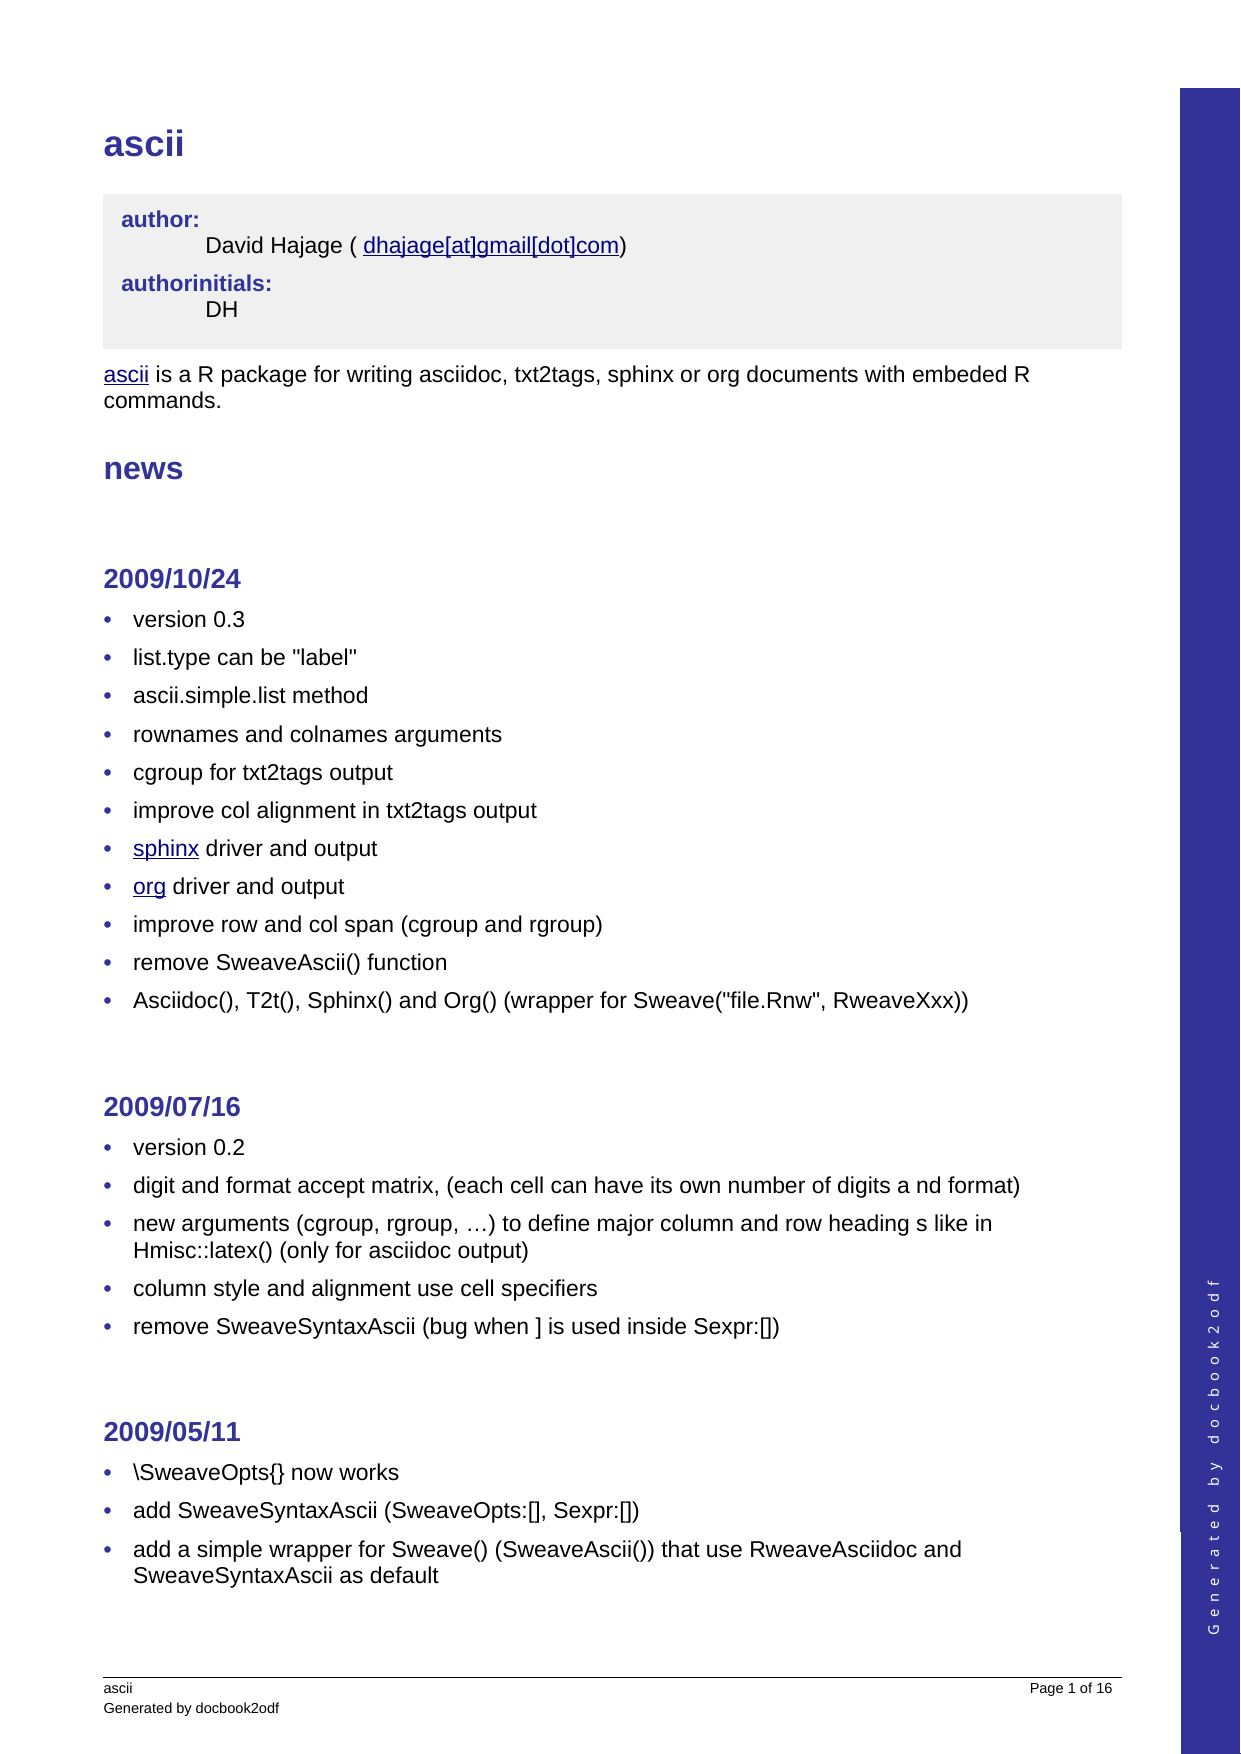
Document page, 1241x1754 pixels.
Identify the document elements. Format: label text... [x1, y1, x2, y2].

table_cell [103, 296, 205, 323]
table_cell authorinitials: [103, 258, 1122, 296]
list improve col alignment in txt2tags output [103, 797, 1122, 823]
list list.type can be "label" [103, 644, 1122, 671]
list remove SweaveSyntaxAscii (bug when ] is used inside Sexpr:[]) [103, 1313, 1122, 1339]
title ascii [103, 87, 1122, 164]
subtitle 2009/05/11 [103, 1416, 1122, 1448]
list add a simple wrapper for Sweave() (SweaveAscii()) that use RweaveAsciidoc and SweaveSyntaxAscii as default [103, 1536, 1122, 1588]
table_cell [103, 232, 205, 258]
table_cell David Hajage ( dhajage[at]gmail[dot]com) [205, 232, 1122, 258]
list \SweaveOpts{} now works [103, 1459, 1122, 1486]
table_cell DH [205, 296, 1122, 323]
list rownames and colnames arguments [103, 721, 1122, 747]
list ascii.simple.list method [103, 682, 1122, 709]
list cgroup for txt2tags output [103, 759, 1122, 785]
subtitle 2009/10/24 [103, 563, 1122, 594]
list version 0.3 [103, 606, 1122, 632]
list sphinx driver and output [103, 835, 1122, 861]
subtitle 2009/07/16 [103, 1091, 1122, 1122]
list digit and format accept matrix, (each cell can have its own number of digits a nd format) [103, 1172, 1122, 1198]
list add SweaveSyntaxAscii (SweaveOpts:[], Sexpr:[]) [103, 1497, 1122, 1524]
list version 0.2 [103, 1134, 1122, 1160]
table_cell [103, 323, 1122, 349]
list new arguments (cgroup, rgroup, …) to define major column and row heading s like in Hmisc::latex() (only for asciidoc output) [103, 1210, 1122, 1263]
list remove SweaveAscii() function [103, 949, 1122, 976]
subtitle news [103, 449, 1122, 486]
list column style and alignment use cell specifiers [103, 1275, 1122, 1301]
text ascii is a R package for writing asciidoc, txt2tags, sphinx or org documents with embeded R commands. [103, 361, 1122, 414]
list improve row and col span (cgroup and rgroup) [103, 911, 1122, 937]
list org driver and output [103, 873, 1122, 899]
list Asciidoc(), T2t(), Sphinx() and Org() (wrapper for Sweave("file.Rnw", RweaveXxx)) [103, 987, 1122, 1014]
table_header author: [103, 194, 1122, 232]
